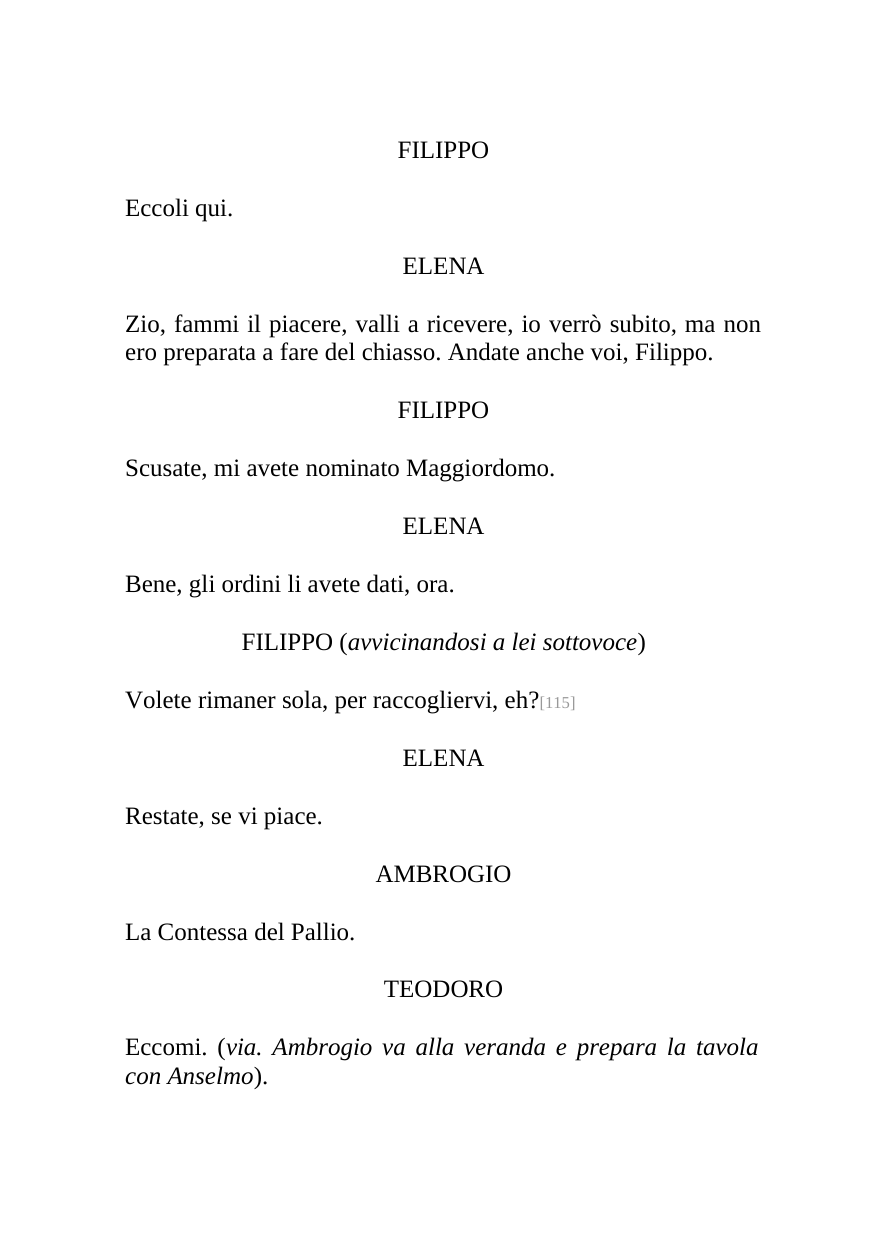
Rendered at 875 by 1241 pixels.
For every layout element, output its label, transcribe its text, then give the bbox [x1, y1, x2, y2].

text Volete rimaner sola, per raccogliervi, eh?[115] [125, 685, 762, 714]
text La Contessa del Pallio. [125, 917, 762, 945]
text Scusate, mi avete nominato Maggiordomo. [125, 453, 762, 482]
text ELENA [125, 251, 762, 279]
text AMBROGIO [125, 859, 762, 887]
text Bene, gli ordini li avete dati, ora. [125, 569, 762, 598]
text Eccoli qui. [125, 193, 762, 222]
text ELENA [125, 511, 762, 540]
text Zio, fammi il piacere, valli a ricevere, io verrò subito, ma non ero preparata a fare del chiasso. Andate anche voi, Filippo. [125, 309, 762, 366]
text ELENA [125, 743, 762, 772]
text TEODORO [125, 974, 762, 1003]
text Restate, se vi piace. [125, 801, 762, 829]
text Eccomi. (via. Ambrogio va alla veranda e prepara la tavola con Anselmo). [125, 1032, 762, 1090]
text FILIPPO [125, 395, 762, 424]
text FILIPPO [125, 135, 762, 164]
text FILIPPO (avvicinandosi a lei sottovoce) [125, 627, 762, 656]
